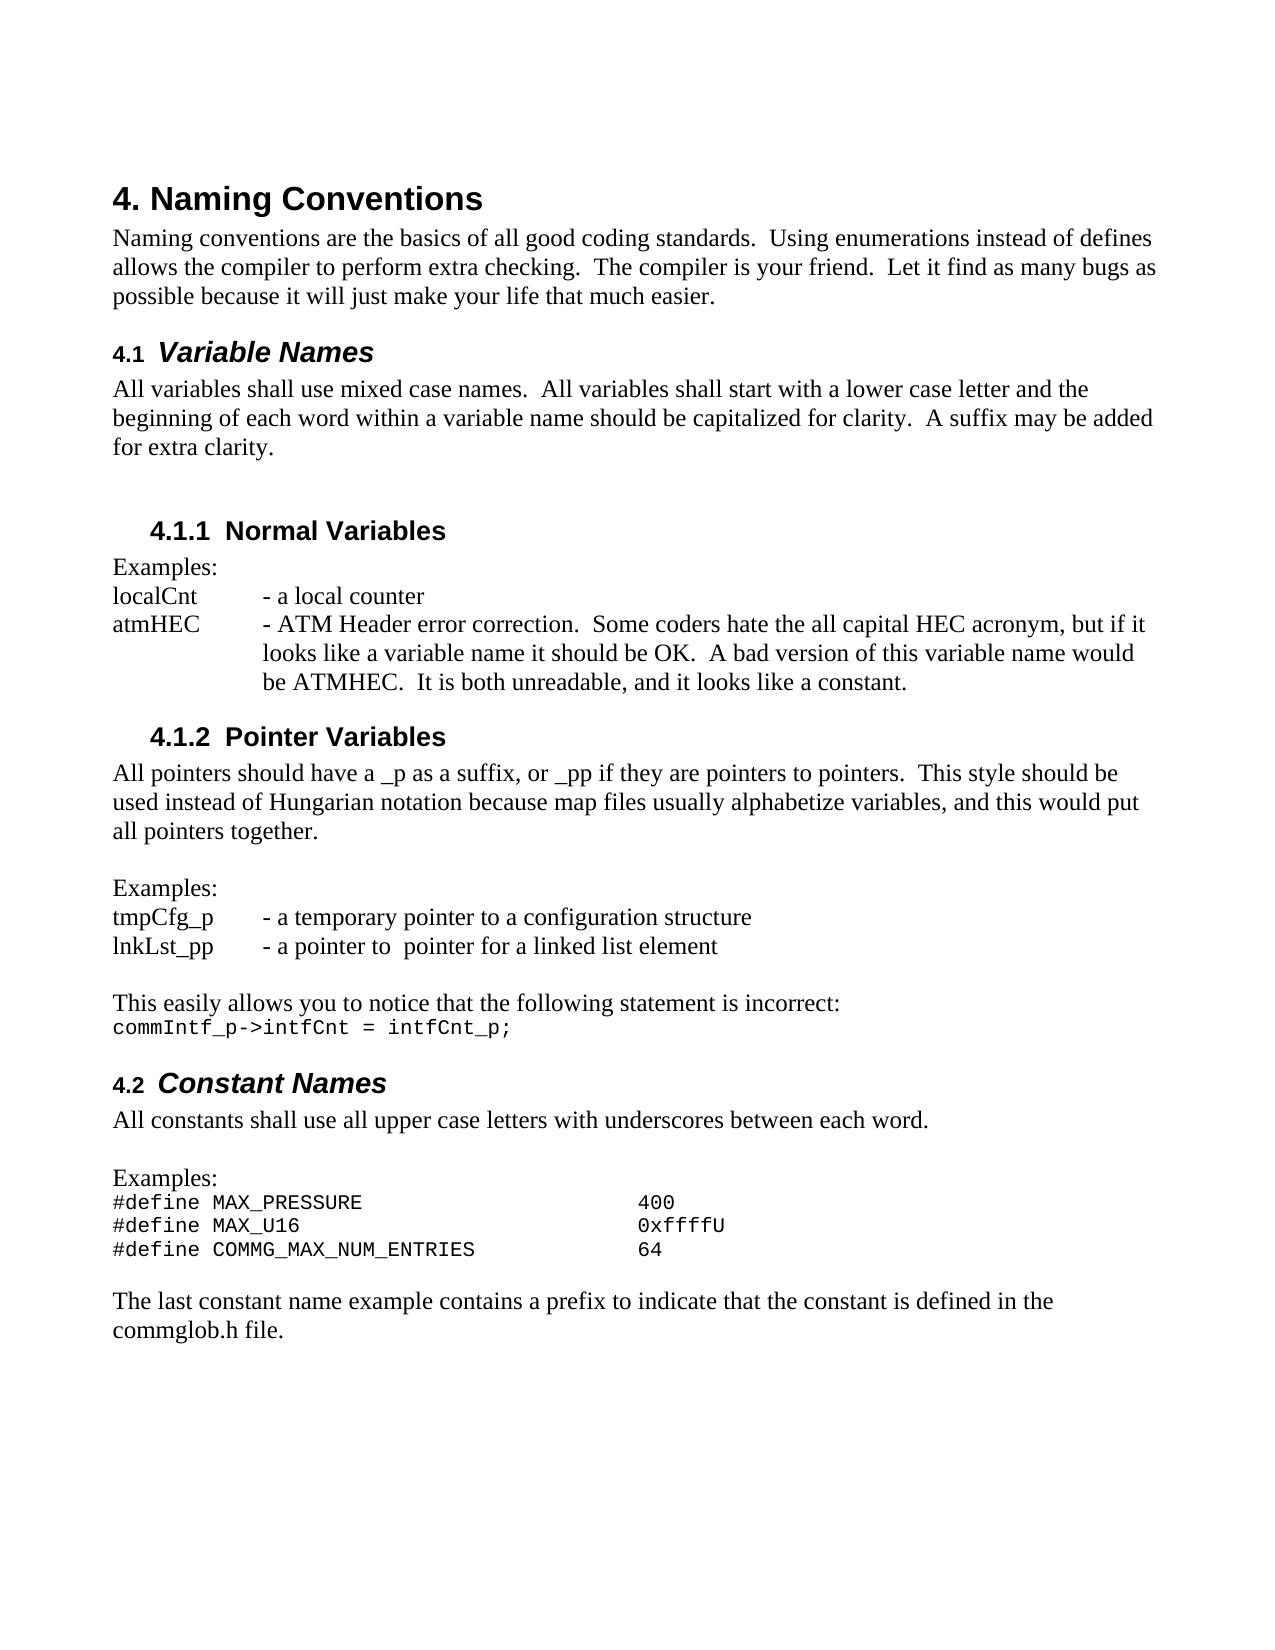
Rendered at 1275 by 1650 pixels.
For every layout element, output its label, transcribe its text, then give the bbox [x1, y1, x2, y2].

text All pointers should have a _p as a suffix, or _pp if they are pointers to pointers. This style should be used instead of Hungarian notation because map files usually alphabetize variables, and this would put all pointers together. [112, 758, 1162, 844]
text Examples: [112, 873, 1162, 902]
subtitle Naming Conventions [112, 179, 1162, 217]
text #define MAX_U16 0xffffU [112, 1215, 1162, 1239]
subtitle Variable Names [112, 335, 1162, 368]
text Examples: [112, 552, 1162, 581]
text All variables shall use mixed case names. All variables shall start with a lower case letter and the beginning of each word within a variable name should be capitalized for clarity. A suffix may be added for extra clarity. [112, 374, 1162, 461]
text This easily allows you to notice that the following statement is incorrect: [112, 988, 1162, 1017]
subtitle Constant Names [112, 1066, 1162, 1099]
text atmHEC - ATM Header error correction. Some coders hate the all capital HEC acronym, but if it looks like a variable name it should be OK. A bad version of this variable name would be ATMHEC. It is both unreadable, and it looks like a constant. [112, 609, 1162, 696]
text lnkLst_pp - a pointer to pointer for a linked list element [112, 931, 1162, 959]
text The last constant name example contains a prefix to indicate that the constant is defined in the commglob.h file. [112, 1286, 1162, 1344]
subtitle Normal Variables [150, 514, 1162, 546]
text tmpCfg_p - a temporary pointer to a configuration structure [112, 902, 1162, 931]
text All constants shall use all upper case letters with underscores between each word. [112, 1105, 1162, 1134]
text Naming conventions are the basics of all good coding standards. Using enumerations instead of defines allows the compiler to perform extra checking. The compiler is your friend. Let it find as many bugs as possible because it will just make your life that much easier. [112, 223, 1162, 310]
text localCnt - a local counter [112, 581, 1162, 609]
text #define COMMG_MAX_NUM_ENTRIES 64 [112, 1239, 1162, 1263]
subtitle Pointer Variables [150, 721, 1162, 752]
text commIntf_p->intfCnt = intfCnt_p; [112, 1017, 1162, 1041]
text #define MAX_PRESSURE 400 [112, 1192, 1162, 1215]
text Examples: [112, 1163, 1162, 1192]
